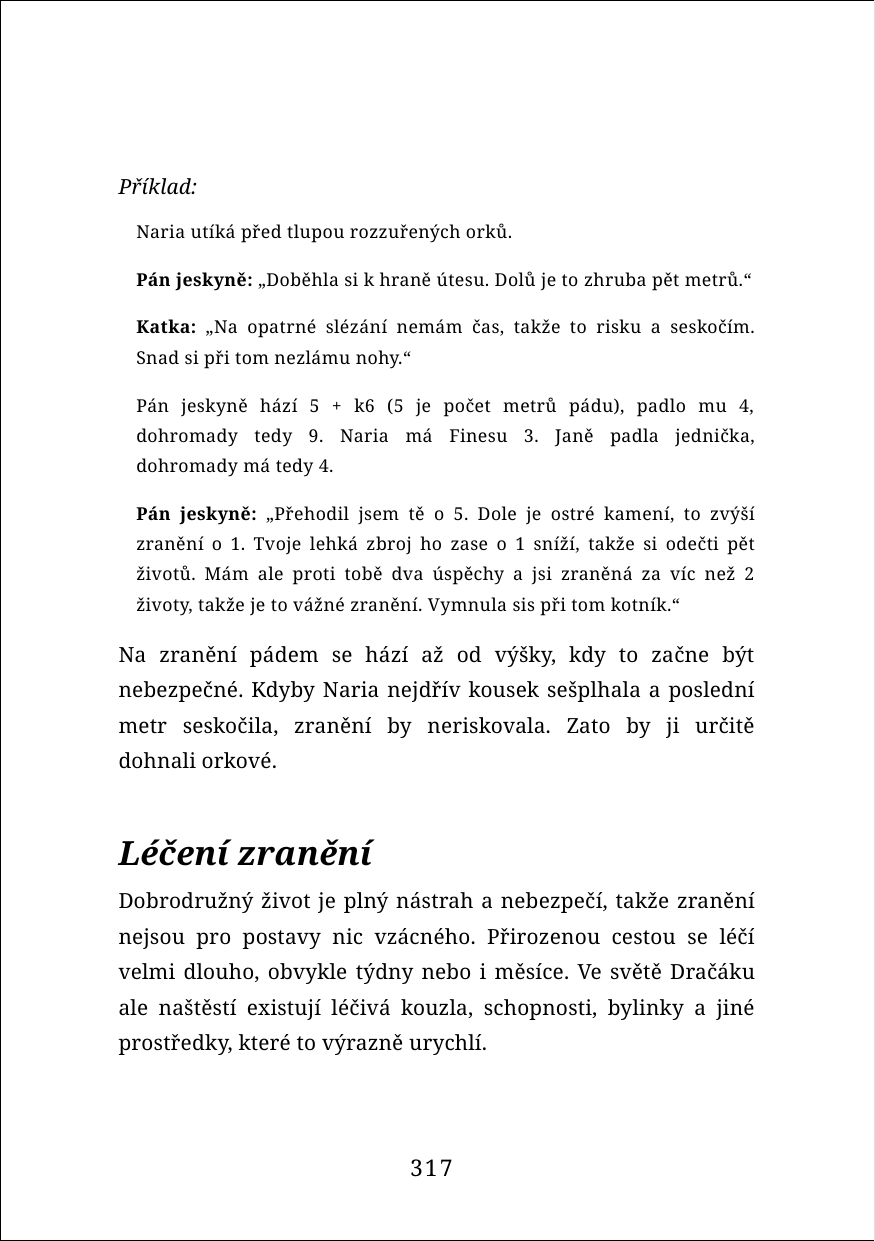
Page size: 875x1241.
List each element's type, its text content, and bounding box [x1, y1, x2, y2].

text Naria utíká před tlupou rozzuřených orků. [136, 219, 756, 243]
text Na zranění pádem se hází až od výšky, kdy to začne být nebezpečné. Kdyby Naria nejdřív kousek sešplhala a poslední metr seskočila, zranění by neriskovala. Zato by ji určitě dohnali orkové. [118, 640, 756, 775]
text Příklad: [118, 172, 756, 200]
text Dobrodružný život je plný nástrah a nebezpečí, takže zranění nejsou pro postavy nic vzácného. Přirozenou cestou se léčí velmi dlouho, obvykle týdny nebo i měsíce. Ve světě Dračáku ale naštěstí existují léčivá kouzla, schopnosti, bylinky a jiné prostředky, které to výrazně urychlí. [118, 886, 756, 1057]
subtitle Léčení zranění [118, 829, 756, 875]
text Pán jeskyně: „Přehodil jsem tě o 5. Dole je ostré kamení, to zvýší zranění o 1. Tvoje lehká zbroj ho zase o 1 sníží, takže si odečti pět životů. Mám ale proti tobě dva úspěchy a jsi zraněná za víc než 2 životy, takže je to vážné zranění. Vymnula sis při tom kotník.“ [136, 501, 756, 616]
text Katka: „Na opatrné slézání nemám čas, takže to risku a seskočím. Snad si při tom nezlámu nohy.“ [136, 315, 756, 369]
text Pán jeskyně hází 5 + k6 (5 je počet metrů pádu), padlo mu 4, dohromady tedy 9. Naria má Finesu 3. Janě padla jednička, dohromady má tedy 4. [136, 393, 756, 478]
text Pán jeskyně: „Doběhla si k hraně útesu. Dolů je to zhruba pět metrů.“ [136, 267, 756, 291]
